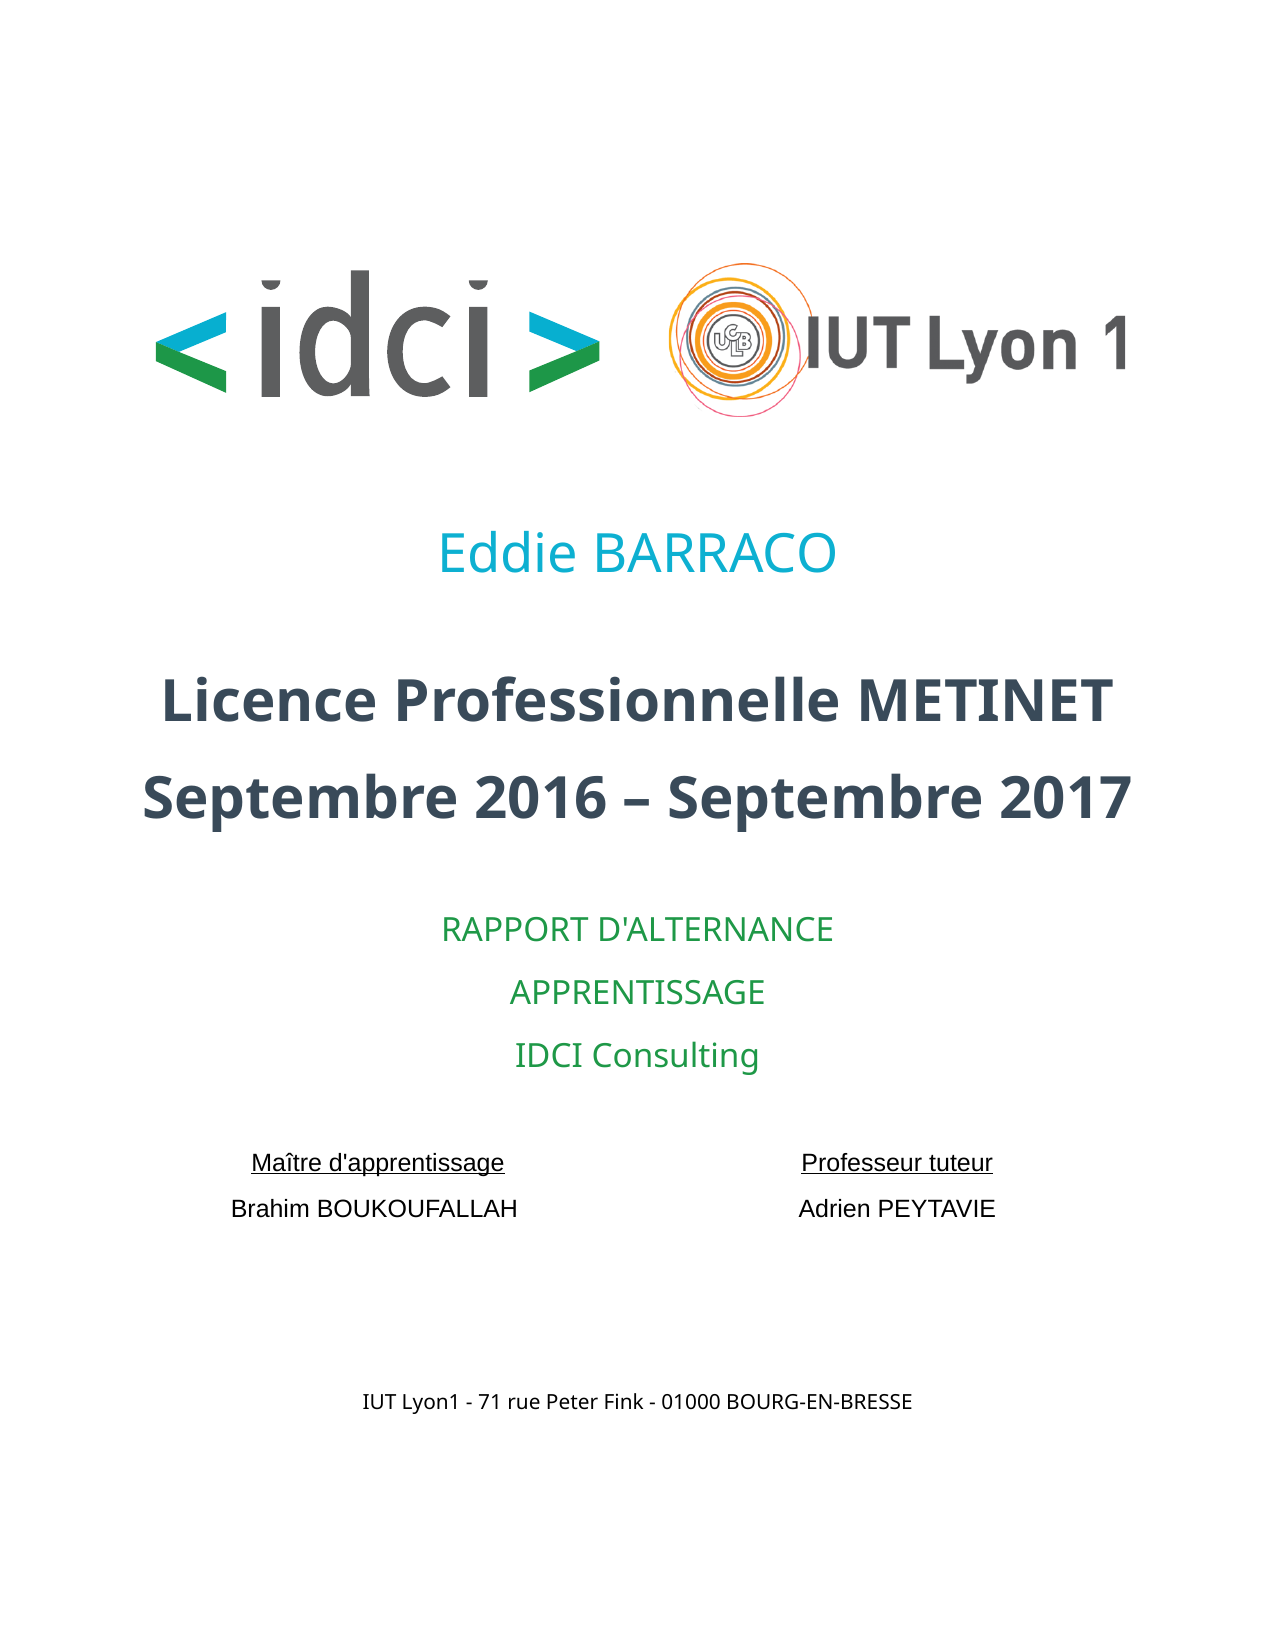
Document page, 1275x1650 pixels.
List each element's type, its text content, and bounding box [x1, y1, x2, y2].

text Eddie BARRACO [118, 515, 1157, 589]
text RAPPORT D'ALTERNANCE [118, 905, 1157, 951]
text Licence Professionnelle METINET [118, 658, 1157, 738]
table_header Professeur tuteur Adrien PEYTAVIE [638, 1133, 1157, 1238]
text IDCI Consulting [118, 1032, 1157, 1077]
text Septembre 2016 – Septembre 2017 [118, 756, 1157, 835]
text IUT Lyon1 - 71 rue Peter Fink - 01000 BOURG-EN-BRESSE [118, 1387, 1157, 1415]
table_header [118, 258, 637, 459]
picture [668, 263, 1126, 417]
text APPRENTISSAGE [118, 969, 1157, 1014]
table_header Maître d'apprentissage Brahim BOUKOUFALLAH [118, 1133, 637, 1238]
table_header [638, 258, 1157, 459]
